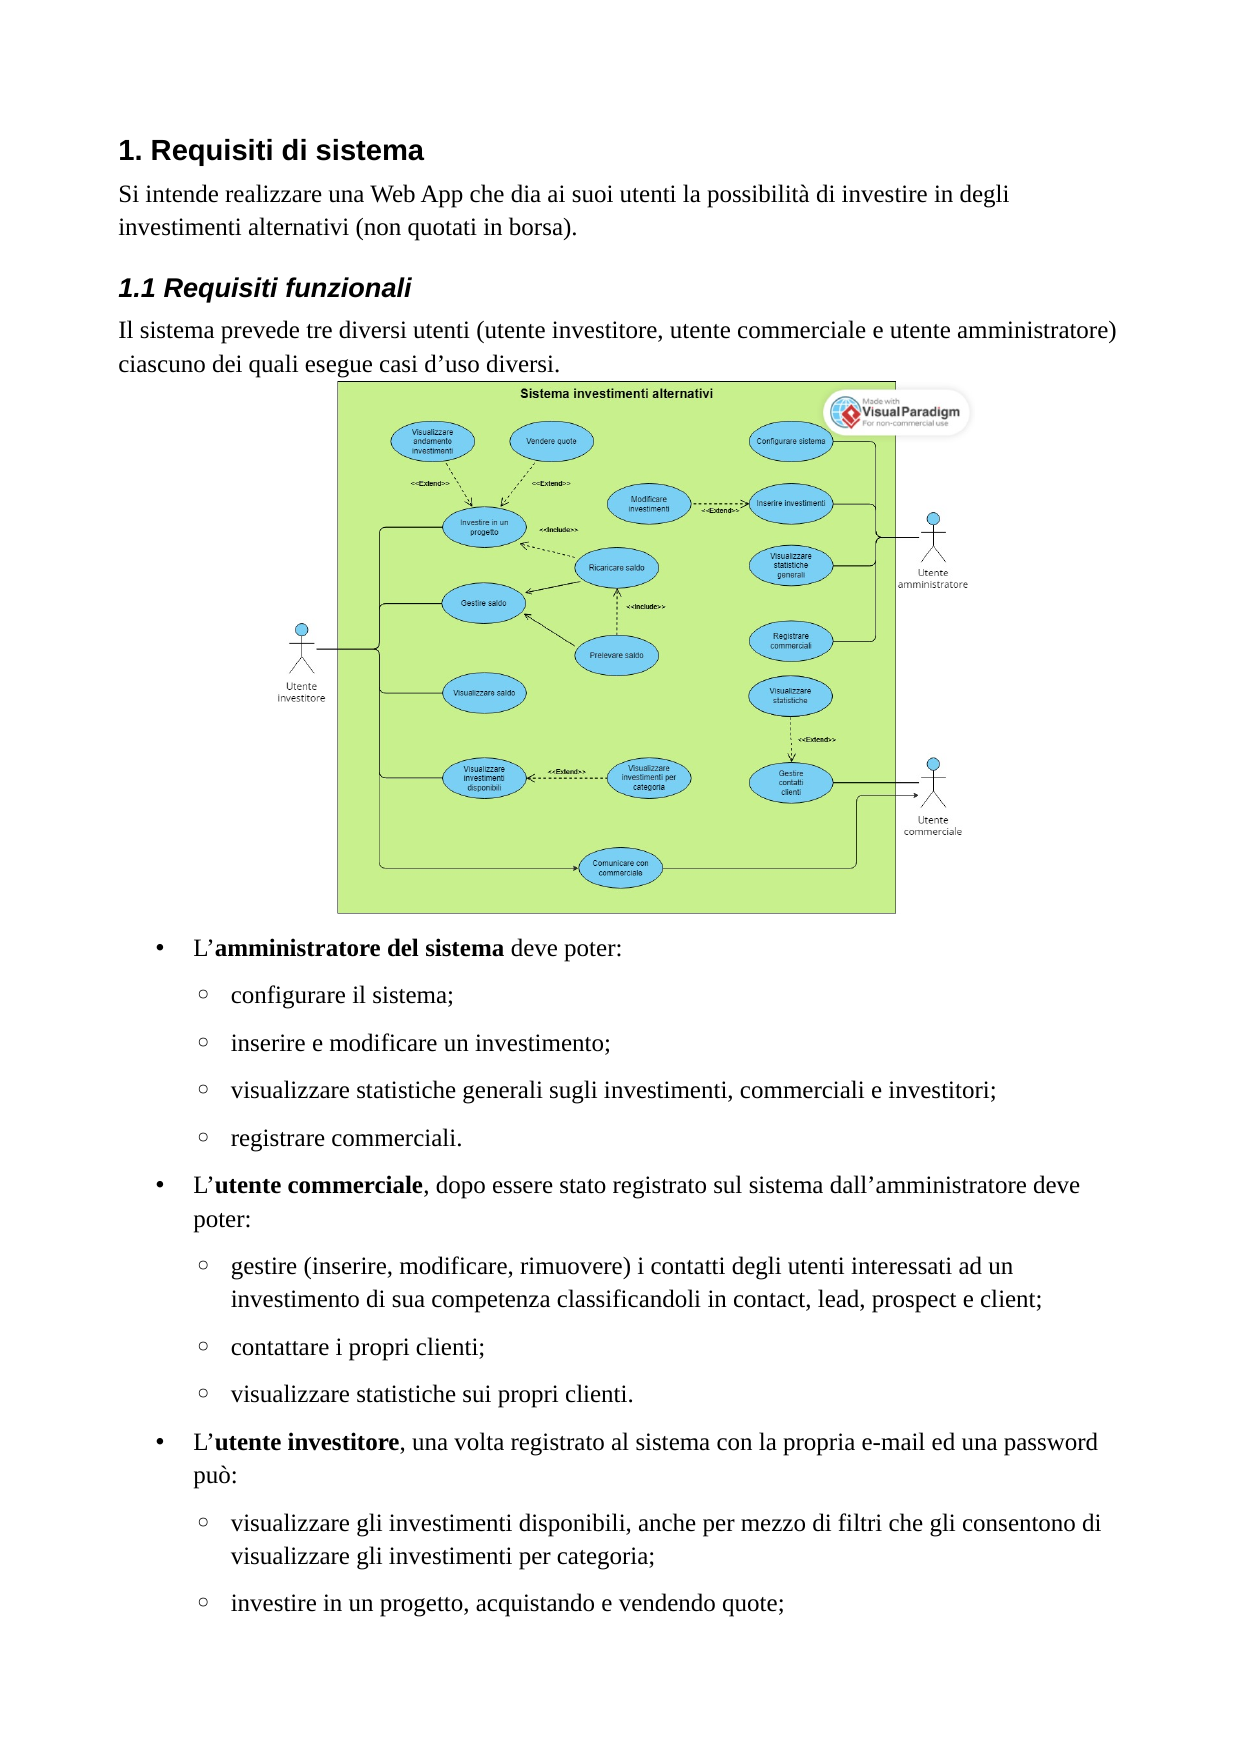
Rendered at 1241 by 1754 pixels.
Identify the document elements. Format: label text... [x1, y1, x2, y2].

list L’amministratore del sistema deve poter: [156, 933, 1122, 961]
list L’utente commerciale, dopo essere stato registrato sul sistema dall’amministratore deve poter: [156, 1171, 1122, 1232]
subtitle 1. Requisiti di sistema [118, 133, 1122, 166]
list visualizzare statistiche generali sugli investimenti, commerciali e investitori; [193, 1075, 1122, 1104]
list configurare il sistema; [193, 980, 1122, 1009]
list investire in un progetto, acquistando e vendendo quote; [193, 1588, 1122, 1617]
list contattare i propri clienti; [193, 1332, 1122, 1361]
list visualizzare statistiche sui propri clienti. [193, 1379, 1122, 1408]
text Si intende realizzare una Web App che dia ai suoi utenti la possibilità di investire in degli investimenti alternativi (non quotati in borsa). [118, 179, 1122, 241]
text Il sistema prevede tre diversi utenti (utente investitore, utente commerciale e utente amministratore) ciascuno dei quali esegue casi d’uso diversi. [118, 316, 1122, 381]
subtitle 1.1 Requisiti funzionali [118, 272, 1122, 303]
picture [265, 381, 975, 914]
list inserire e modificare un investimento; [193, 1028, 1122, 1057]
list gestire (inserire, modificare, rimuovere) i contatti degli utenti interessati ad un investimento di sua competenza classificandoli in contact, lead, prospect e client; [193, 1251, 1122, 1313]
list registrare commerciali. [193, 1123, 1122, 1152]
list visualizzare gli investimenti disponibili, anche per mezzo di filtri che gli consentono di visualizzare gli investimenti per categoria; [193, 1508, 1122, 1569]
list L’utente investitore, una volta registrato al sistema con la propria e-mail ed una password può: [156, 1427, 1122, 1489]
